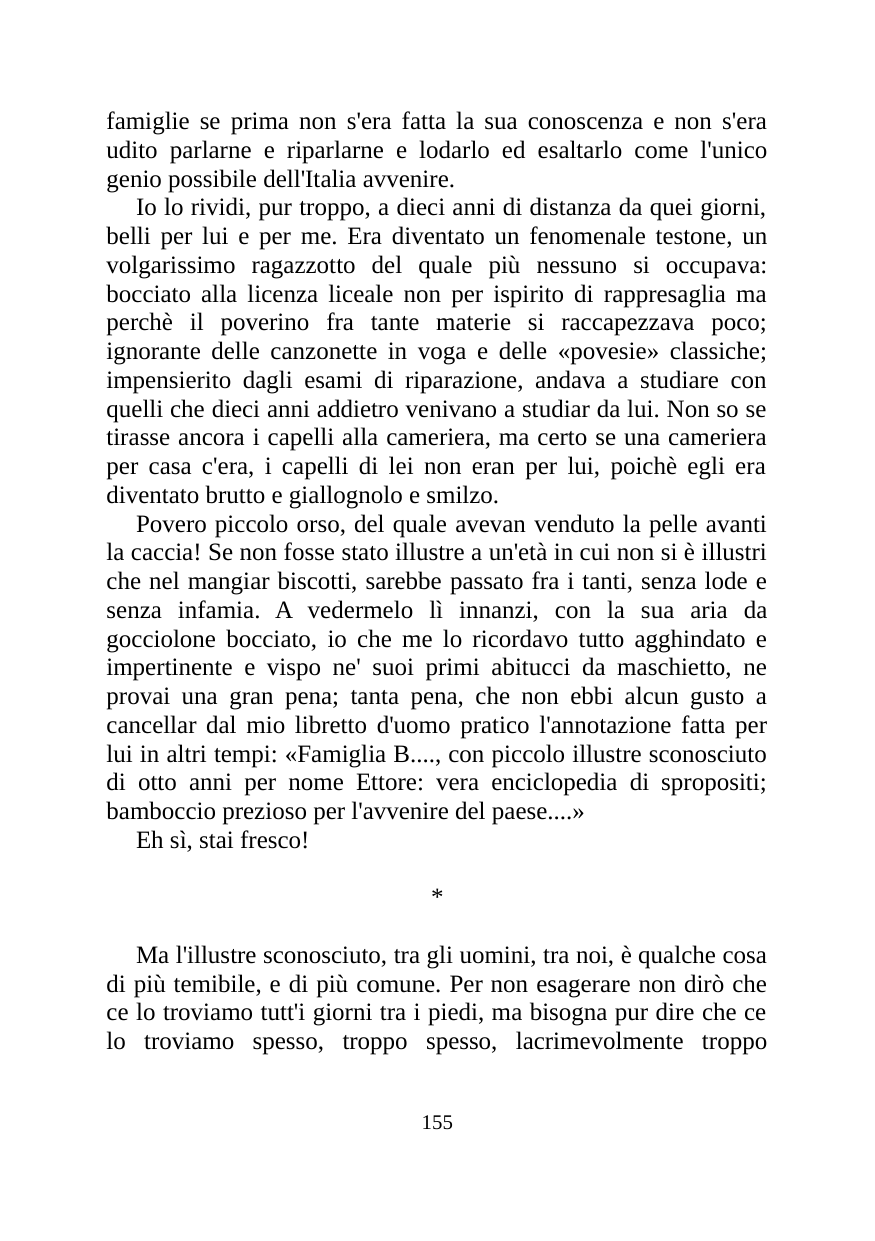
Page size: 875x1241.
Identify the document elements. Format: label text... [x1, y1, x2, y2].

text * [106, 882, 768, 911]
text Io lo rividi, pur troppo, a dieci anni di distanza da quei giorni, belli per lui e per me. Era diventato un fenomenale testone, un volgarissimo ragazzotto del quale più nessuno si occupava: bocciato alla licenza liceale non per ispirito di rappresaglia ma perchè il poverino fra tante materie si raccapezzava poco; ignorante delle canzonette in voga e delle «povesie» classiche; impensierito dagli esami di riparazione, andava a studiare con quelli che dieci anni addietro venivano a studiar da lui. Non so se tirasse ancora i capelli alla cameriera, ma certo se una cameriera per casa c'era, i capelli di lei non eran per lui, poichè egli era diventato brutto e giallognolo e smilzo. [106, 192, 768, 509]
text Povero piccolo orso, del quale avevan venduto la pelle avanti la caccia! Se non fosse stato illustre a un'età in cui non si è illustri che nel mangiar biscotti, sarebbe passato fra i tanti, senza lode e senza infamia. A vedermelo lì innanzi, con la sua aria da gocciolone bocciato, io che me lo ricordavo tutto agghindato e impertinente e vispo ne' suoi primi abitucci da maschietto, ne provai una gran pena; tanta pena, che non ebbi alcun gusto a cancellar dal mio libretto d'uomo pratico l'annotazione fatta per lui in altri tempi: «Famiglia B...., con piccolo illustre sconosciuto di otto anni per nome Ettore: vera enciclopedia di spropositi; bamboccio prezioso per l'avvenire del paese....» [106, 509, 768, 825]
text Ma l'illustre sconosciuto, tra gli uomini, tra noi, è qualche cosa di più temibile, e di più comune. Per non esagerare non dirò che ce lo troviamo tutt'i giorni tra i piedi, ma bisogna pur dire che ce lo troviamo spesso, troppo spesso, lacrimevolmente troppo [106, 940, 768, 1055]
text Eh sì, stai fresco! [106, 825, 768, 854]
text famiglie se prima non s'era fatta la sua conoscenza e non s'era udito parlarne e riparlarne e lodarlo ed esaltarlo come l'unico genio possibile dell'Italia avvenire. [106, 106, 768, 192]
